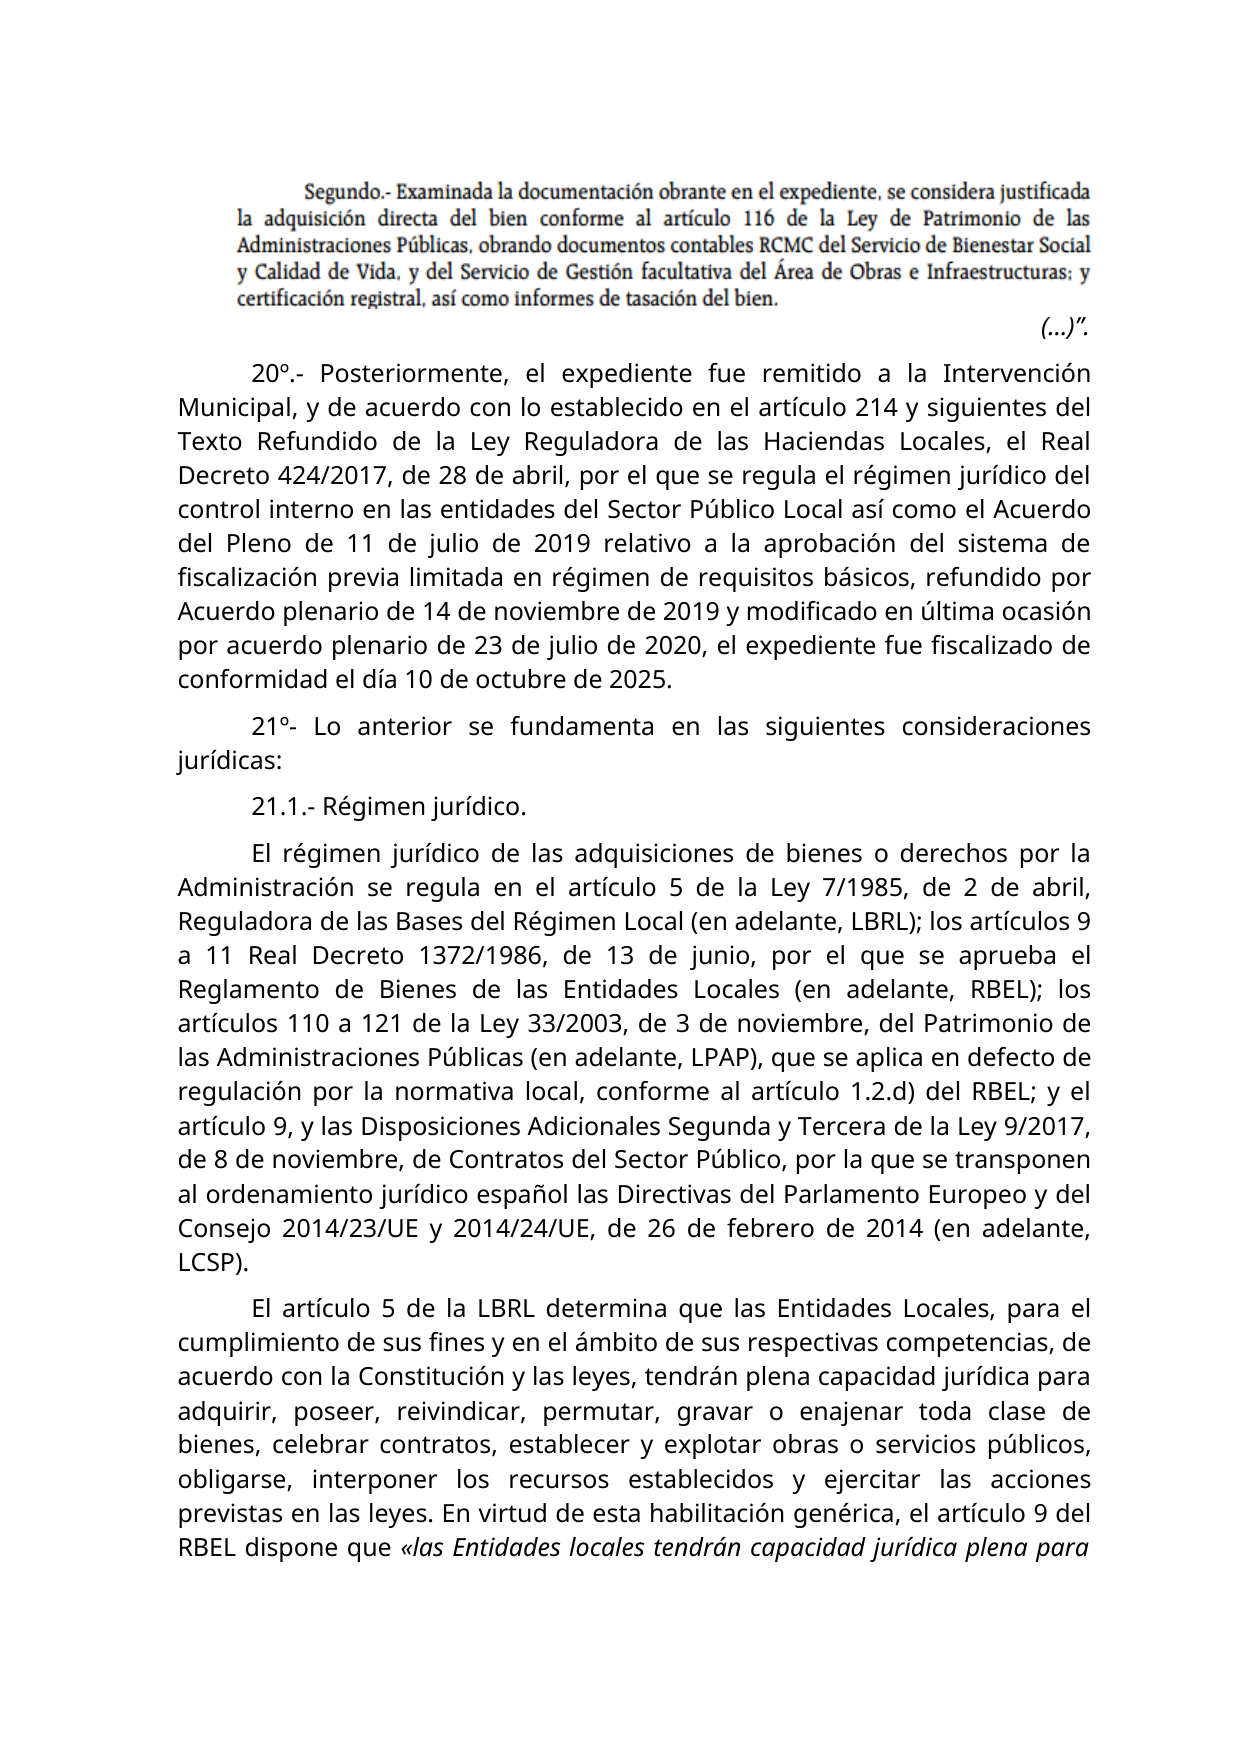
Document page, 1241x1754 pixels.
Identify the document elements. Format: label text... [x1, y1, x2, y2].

text El régimen jurídico de las adquisiciones de bienes o derechos por la Administración se regula en el artículo 5 de la Ley 7/1985, de 2 de abril, Reguladora de las Bases del Régimen Local (en adelante, LBRL); los artículos 9 a 11 Real Decreto 1372/1986, de 13 de junio, por el que se aprueba el Reglamento de Bienes de las Entidades Locales (en adelante, RBEL); los artículos 110 a 121 de la Ley 33/2003, de 3 de noviembre, del Patrimonio de las Administraciones Públicas (en adelante, LPAP), que se aplica en defecto de regulación por la normativa local, conforme al artículo 1.2.d) del RBEL; y el artículo 9, y las Disposiciones Adicionales Segunda y Tercera de la Ley 9/2017, de 8 de noviembre, de Contratos del Sector Público, por la que se transponen al ordenamiento jurídico español las Directivas del Parlamento Europeo y del Consejo 2014/23/UE y 2014/24/UE, de 26 de febrero de 2014 (en adelante, LCSP). [177, 836, 1093, 1278]
text (…)”. [177, 148, 1093, 343]
text 21.1.- Régimen jurídico. [177, 789, 1093, 823]
text 21º- Lo anterior se fundamenta en las siguientes consideraciones jurídicas: [177, 708, 1093, 777]
text El artículo 5 de la LBRL determina que las Entidades Locales, para el cumplimiento de sus fines y en el ámbito de sus respectivas competencias, de acuerdo con la Constitución y las leyes, tendrán plena capacidad jurídica para adquirir, poseer, reivindicar, permutar, gravar o enajenar toda clase de bienes, celebrar contratos, establecer y explotar obras o servicios públicos, obligarse, interponer los recursos establecidos y ejercitar las acciones previstas en las leyes. En virtud de esta habilitación genérica, el artículo 9 del RBEL dispone que «las Entidades locales tendrán capacidad jurídica plena para [177, 1291, 1093, 1563]
text 20º.- Posteriormente, el expediente fue remitido a la Intervención Municipal, y de acuerdo con lo establecido en el artículo 214 y siguientes del Texto Refundido de la Ley Reguladora de las Haciendas Locales, el Real Decreto 424/2017, de 28 de abril, por el que se regula el régimen jurídico del control interno en las entidades del Sector Público Local así como el Acuerdo del Pleno de 11 de julio de 2019 relativo a la aprobación del sistema de fiscalización previa limitada en régimen de requisitos básicos, refundido por Acuerdo plenario de 14 de noviembre de 2019 y modificado en última ocasión por acuerdo plenario de 23 de julio de 2020, el expediente fue fiscalizado de conformidad el día 10 de octubre de 2025. [177, 355, 1093, 696]
